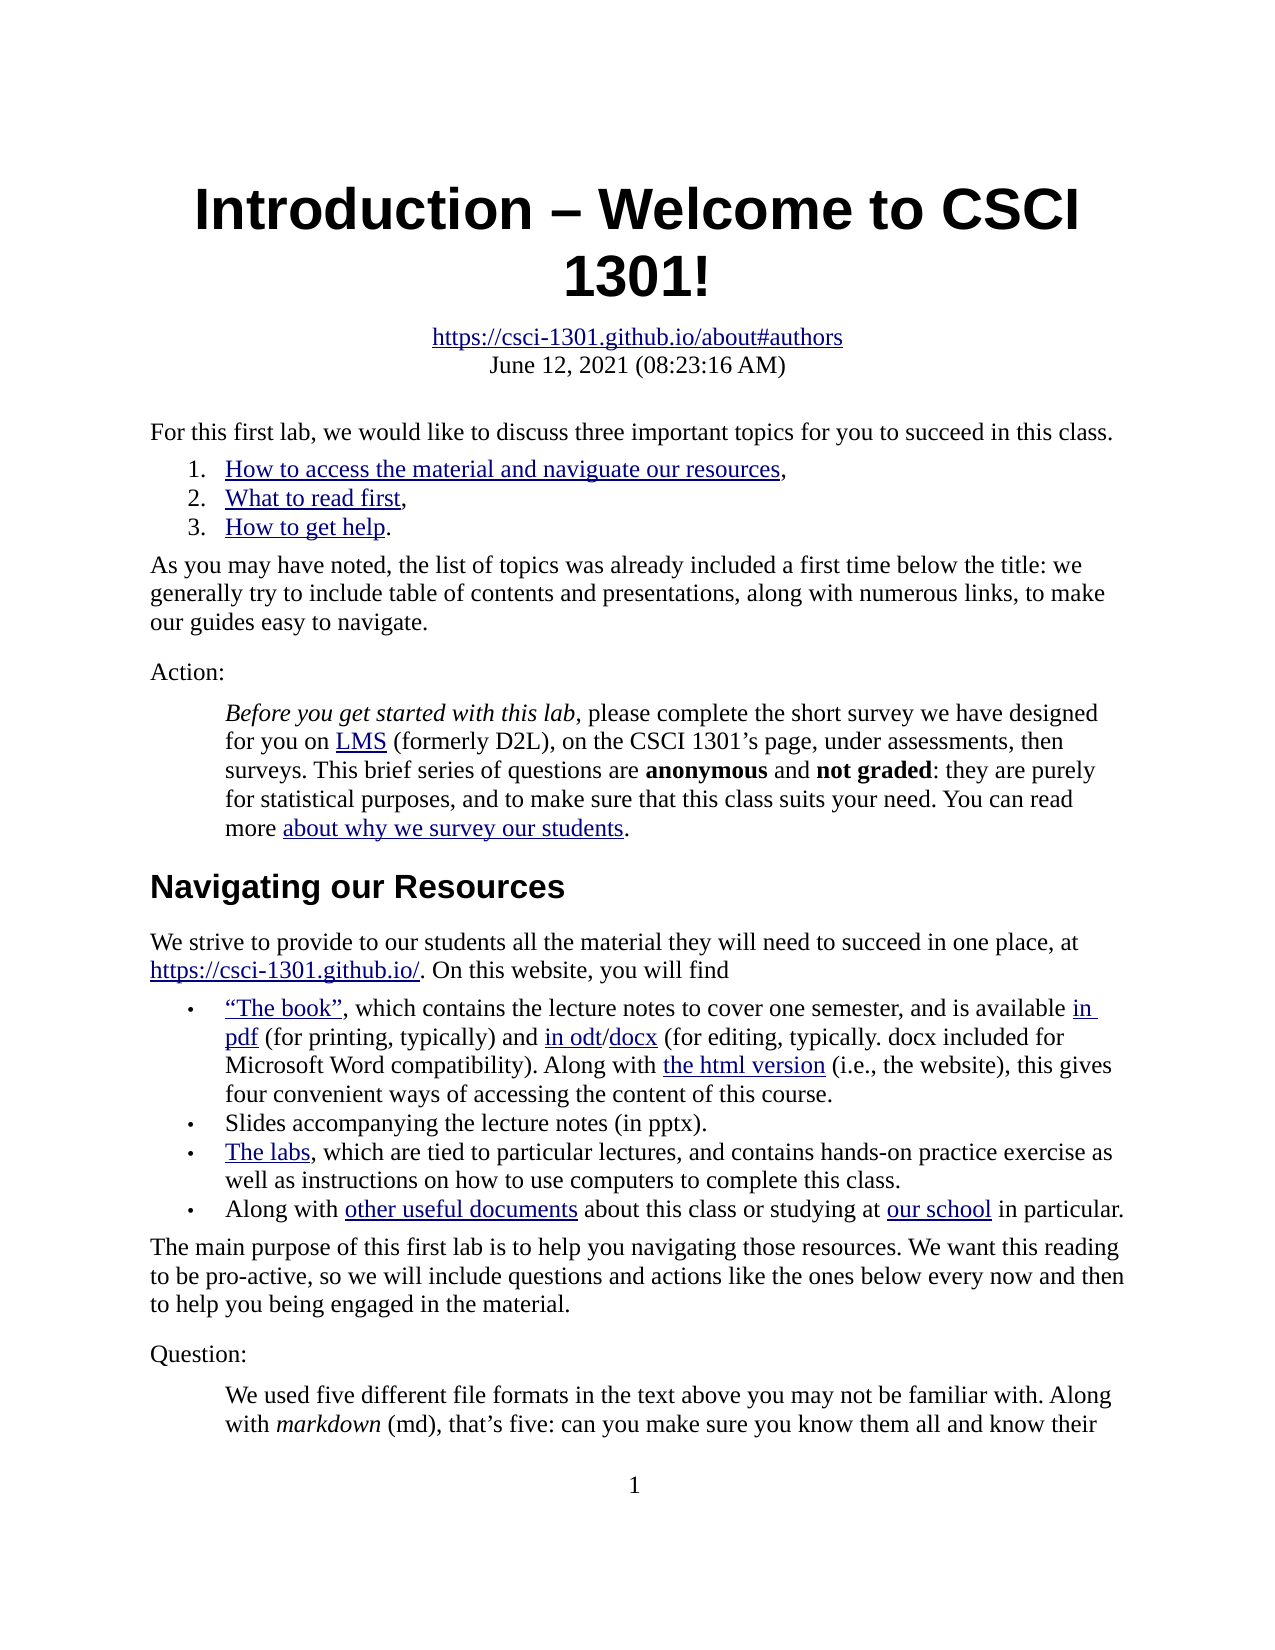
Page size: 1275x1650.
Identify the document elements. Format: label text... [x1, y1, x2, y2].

text We strive to provide to our students all the material they will need to succeed in one place, at https://csci-1301.github.io/. On this website, you will find [150, 927, 1125, 984]
subtitle Navigating our Resources [150, 866, 1125, 905]
text https://csci-1301.github.io/about#authors [150, 322, 1125, 350]
list How to get help. [187, 512, 1125, 541]
text As you may have noted, the list of topics was already included a first time below the title: we generally try to include table of contents and presentations, along with numerous links, to make our guides easy to navigate. [150, 550, 1125, 636]
list The labs, which are tied to particular lectures, and contains hands-on practice exercise as well as instructions on how to use computers to complete this class. [187, 1137, 1125, 1194]
text For this first lab, we would like to discuss three important topics for you to succeed in this class. [150, 417, 1125, 446]
list How to access the material and naviguate our resources, [187, 454, 1125, 483]
list “The book”, which contains the lecture notes to cover one semester, and is available in pdf (for printing, typically) and in odt/docx (for editing, typically. docx included for Microsoft Word compatibility). Along with the html version (i.e., the website), this gives four convenient ways of accessing the content of this course. [187, 993, 1125, 1108]
list Along with other useful documents about this class or studying at our school in particular. [187, 1194, 1125, 1223]
text June 12, 2021 (08:23:16 AM) [150, 350, 1125, 379]
list Slides accompanying the lecture notes (in pptx). [187, 1108, 1125, 1137]
text The main purpose of this first lab is to help you navigating those resources. We want this reading to be pro-active, so we will include questions and actions like the ones below every now and then to help you being engaged in the material. [150, 1232, 1125, 1318]
list What to read first, [187, 483, 1125, 512]
text Question: [150, 1339, 1125, 1368]
text We used five different file formats in the text above you may not be familiar with. Along with markdown (md), that’s five: can you make sure you know them all and know their [225, 1380, 1125, 1437]
text Before you get started with this lab, please complete the short survey we have designed for you on LMS (formerly D2L), on the CSCI 1301’s page, under assessments, then surveys. This brief series of questions are anonymous and not graded: they are purely for statistical purposes, and to make sure that this class suits your need. You can read more about why we survey our students. [225, 698, 1125, 841]
text Action: [150, 657, 1125, 686]
title Introduction – Welcome to CSCI 1301! [150, 175, 1125, 309]
